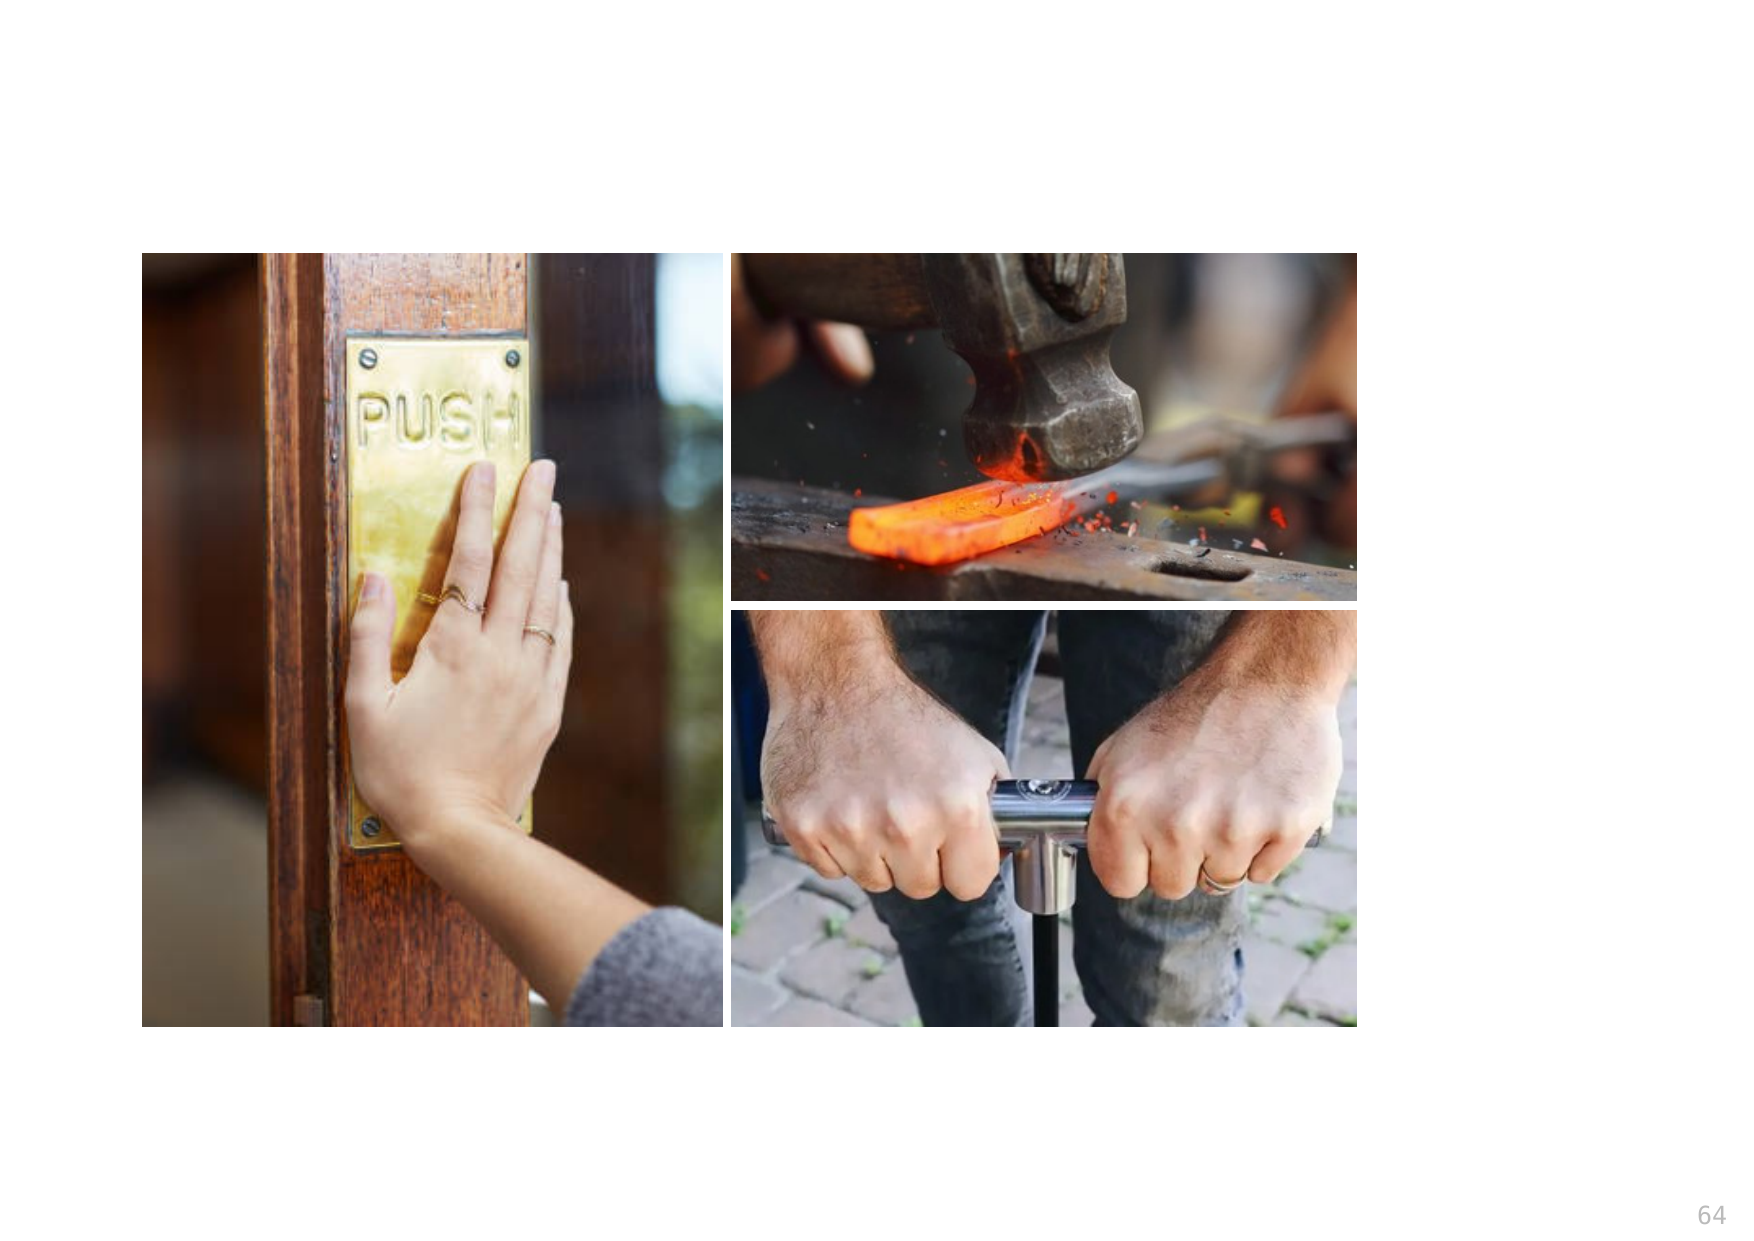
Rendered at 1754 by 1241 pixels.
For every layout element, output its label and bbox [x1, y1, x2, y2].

picture [731, 610, 1357, 1027]
picture [731, 253, 1357, 601]
picture [142, 253, 723, 1027]
